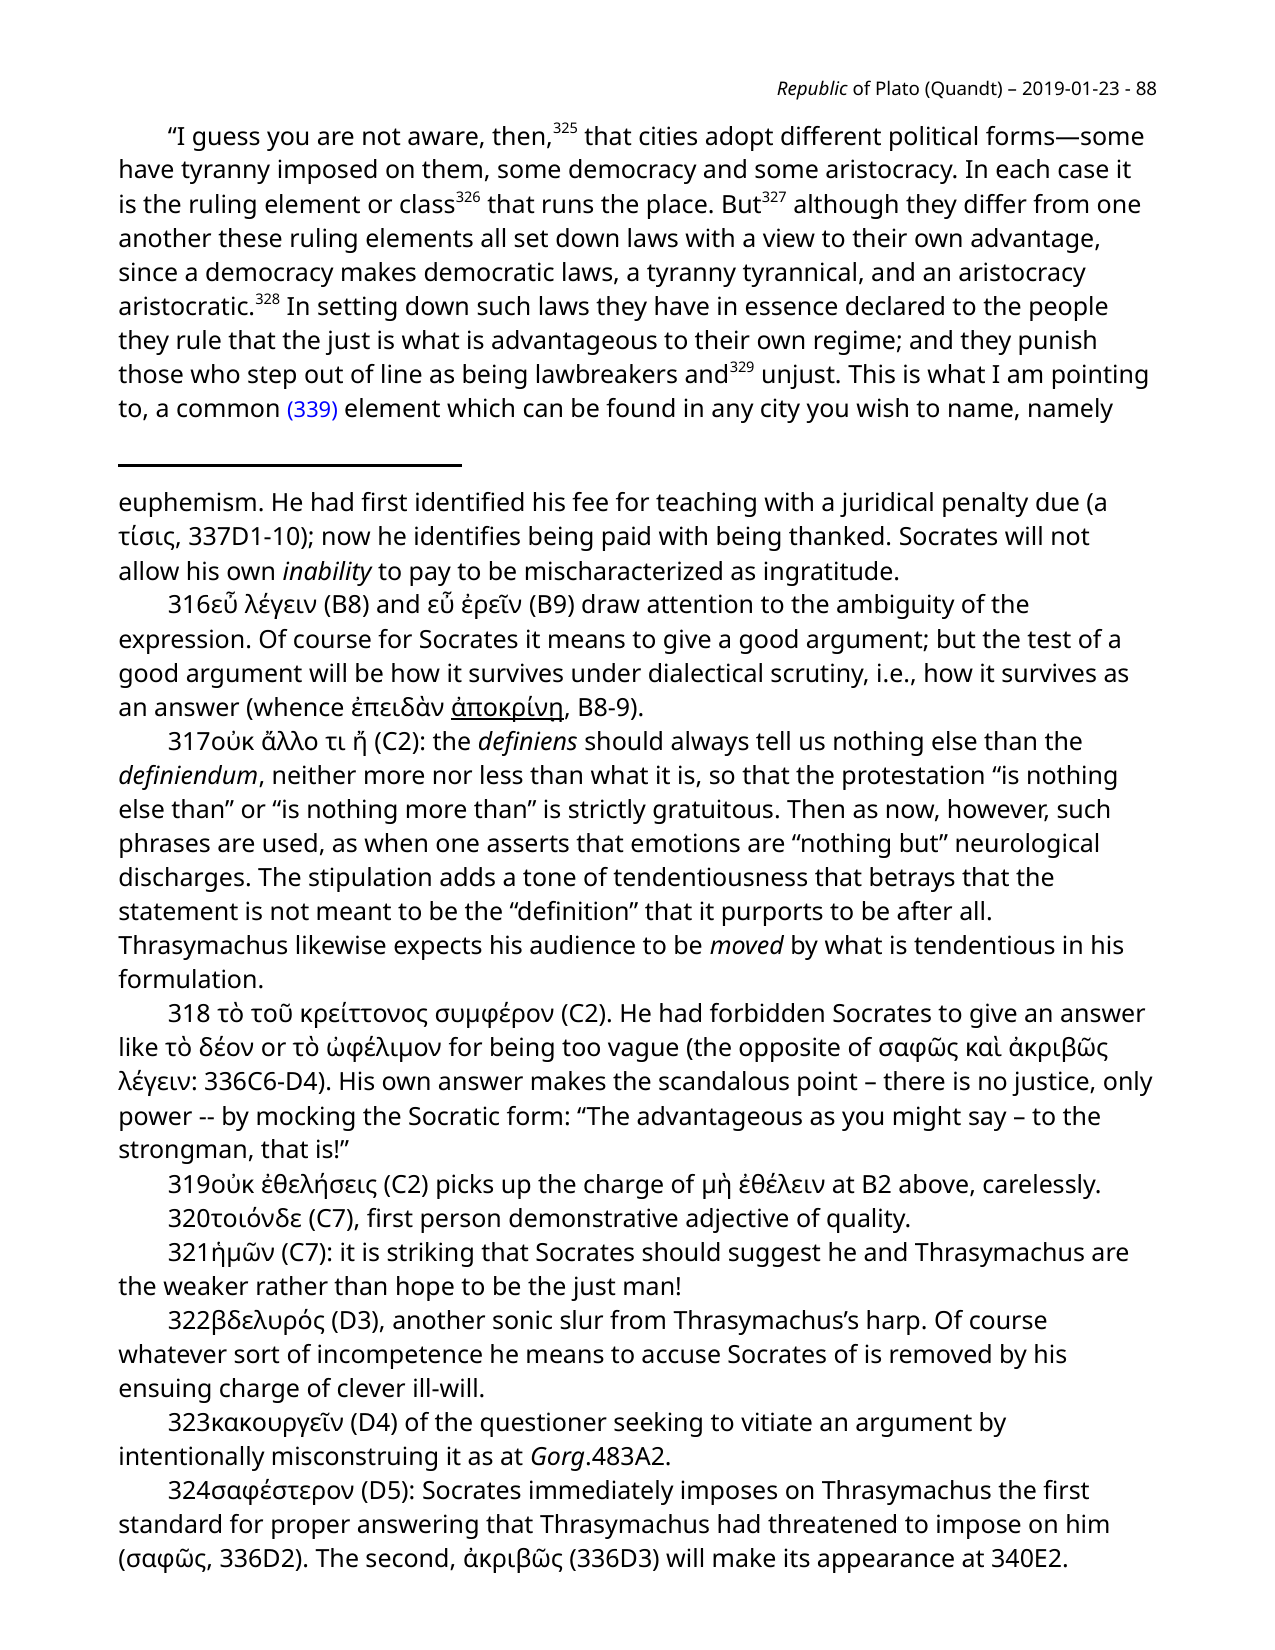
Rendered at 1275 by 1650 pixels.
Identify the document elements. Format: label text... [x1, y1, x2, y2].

text τοιόνδε (C7), first person demonstrative adjective of quality. [118, 1200, 1157, 1234]
text The strained expression χάριν ἐκτίνειν (B5) calls Thrasymachus on his euphemism. He had first identified his fee for teaching with a juridical penalty due (a τίσις, 337D1-10); now he identifies being paid with being thanked. Socrates will not allow his own inability to pay to be mischaracterized as ingratitude. [118, 485, 1157, 587]
text οὐκ ἐθελήσεις (C2) picks up the charge of μὴ ἐθέλειν at B2 above, carelessly. [118, 1166, 1157, 1200]
text κακουργεῖν (D4) of the questioner seeking to vitiate an argument by intentionally misconstruing it as at Gorg.483A2. [118, 1405, 1157, 1473]
text τὸ τοῦ κρείττονος συμφέρον (C2). He had forbidden Socrates to give an answer like τὸ δέον or τὸ ὠφέλιμον for being too vague (the opposite of σαφῶς καὶ ἀκριβῶς λέγειν: 336C6-D4). His own answer makes the scandalous point – there is no justice, only power -- by mocking the Socratic form: “The advantageous as you might say – to the strongman, that is!” [118, 996, 1157, 1166]
text σαφέστερον (D5): Socrates immediately imposes on Thrasymachus the first standard for proper answering that Thrasymachus had threatened to impose on him (σαφῶς, 336D2). The second, ἀκριβῶς (336D3) will make its appearance at 340E2. [118, 1473, 1157, 1575]
text οὐκ ἄλλο τι ἤ (C2): the definiens should always tell us nothing else than the definiendum, neither more nor less than what it is, so that the protestation “is nothing else than” or “is nothing more than” is strictly gratuitous. Then as now, however, such phrases are used, as when one asserts that emotions are “nothing but” neurological discharges. The stipulation adds a tone of tendentiousness that betrays that the statement is not meant to be the “definition” that it purports to be after all. Thrasymachus likewise expects his audience to be moved by what is tendentious in his formulation. [118, 723, 1157, 996]
text εὖ λέγειν (B8) and εὖ ἐρεῖν (B9) draw attention to the ambiguity of the expression. Of course for Socrates it means to give a good argument; but the test of a good argument will be how it survives under dialectical scrutiny, i.e., how it survives as an answer (whence ἐπειδὰν ἀποκρίνῃ, B8-9). [118, 587, 1157, 723]
text ἡμῶν (C7): it is striking that Socrates should suggest he and Thrasymachus are the weaker rather than hope to be the just man! [118, 1234, 1157, 1302]
text “I guess you are not aware, then, that cities adopt different political forms—some have tyranny imposed on them, some democracy and some aristocracy. In each case it is the ruling element or class that runs the place. But although they differ from one another these ruling elements all set down laws with a view to their own advantage, since a democracy makes democratic laws, a tyranny tyrannical, and an aristocracy aristocratic. In setting down such laws they have in essence declared to the people they rule that the just is what is advantageous to their own regime; and they punish those who step out of line as being lawbreakers and unjust. This is what I am pointing to, a common (339) element which can be found in any city you wish to name, namely the ongoing advantage of the established regime. Here you have what actually holds the power, so that any astute person will see the writing on the wall wherever he is, that justice is whatever the stronger command in their own interest.” [118, 118, 1157, 425]
text βδελυρός (D3), another sonic slur from Thrasymachus’s harp. Of course whatever sort of incompetence he means to accuse Socrates of is removed by his ensuing charge of clever ill-will. [118, 1302, 1157, 1405]
